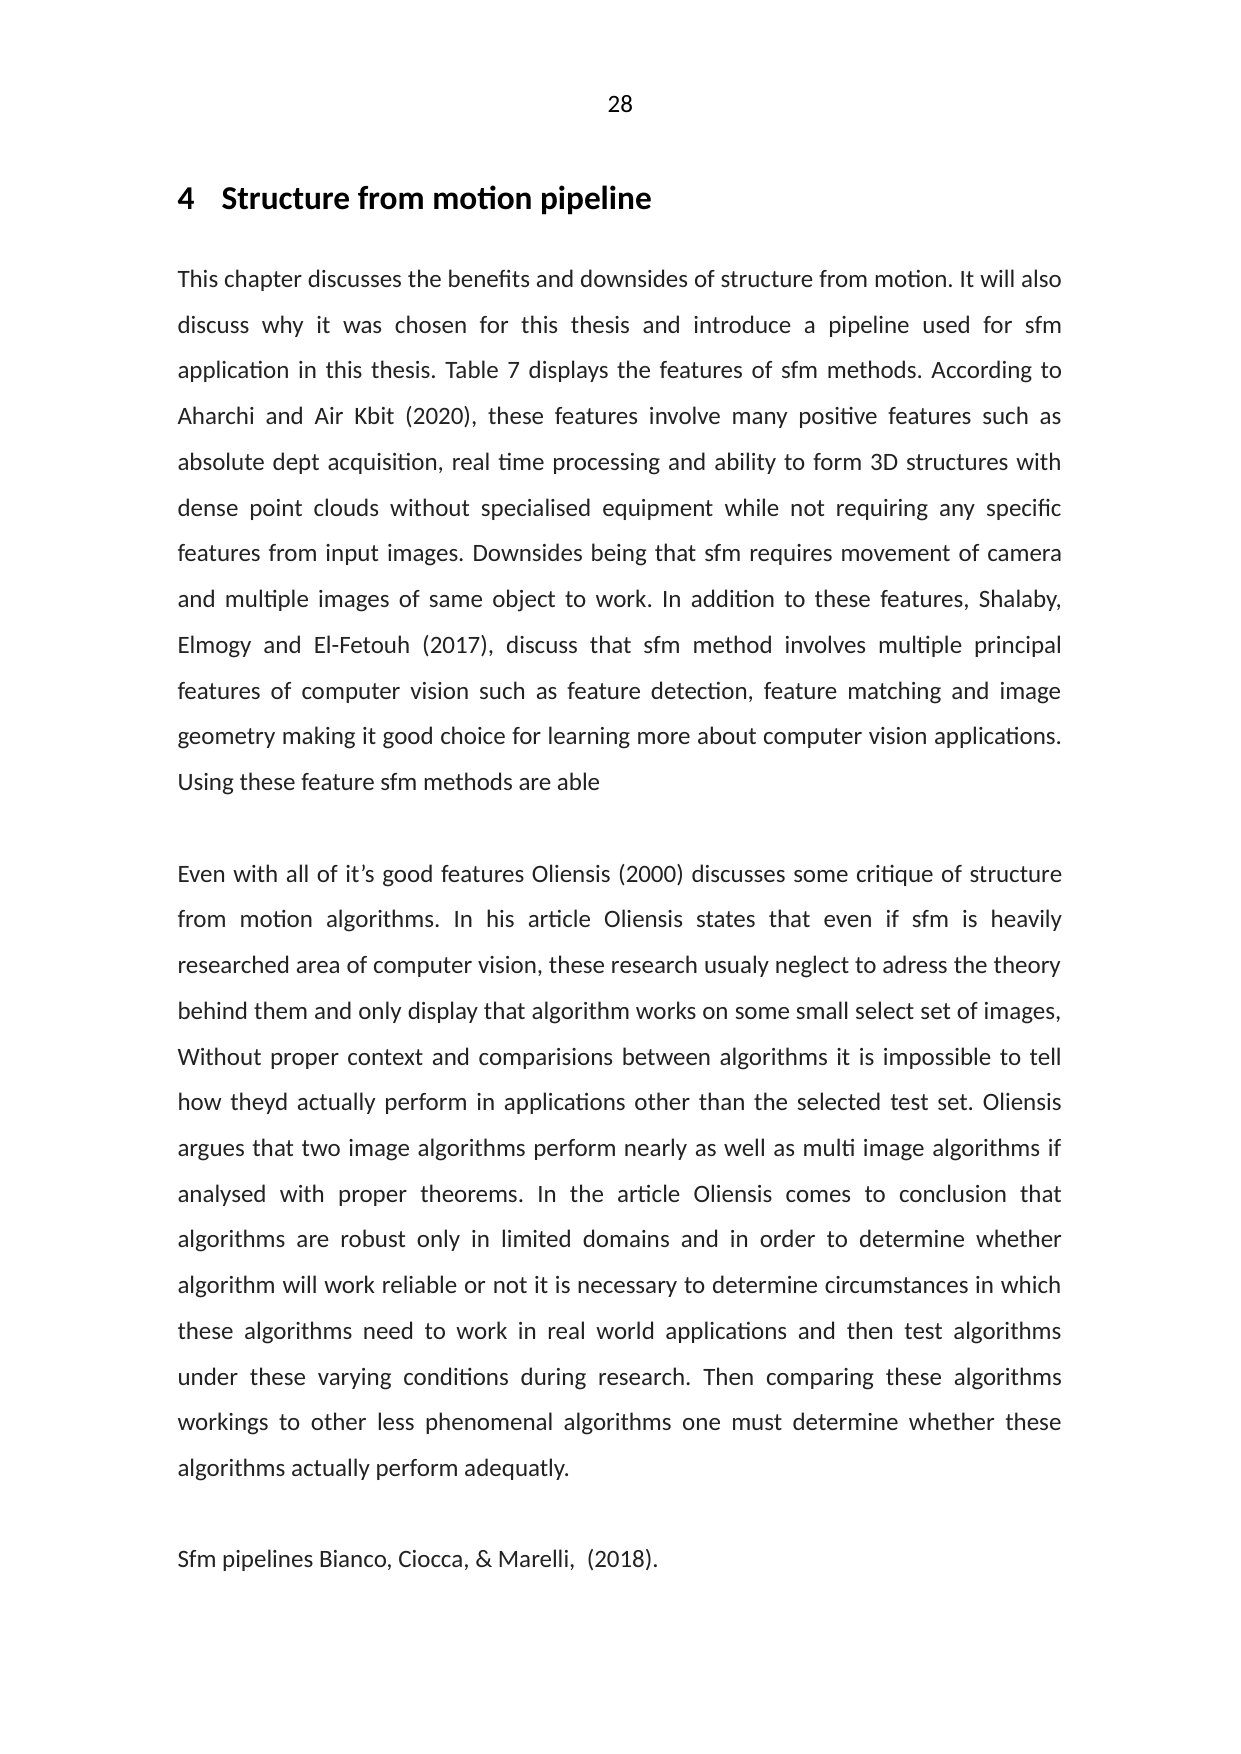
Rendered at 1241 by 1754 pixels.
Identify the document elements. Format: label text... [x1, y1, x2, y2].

text This chapter discusses the benefits and downsides of structure from motion. It will also discuss why it was chosen for this thesis and introduce a pipeline used for sfm application in this thesis. Table 7 displays the features of sfm methods. According to Aharchi and Air Kbit (2020), these features involve many positive features such as absolute dept acquisition, real time processing and ability to form 3D structures with dense point clouds without specialised equipment while not requiring any specific features from input images. Downsides being that sfm requires movement of camera and multiple images of same object to work. In addition to these features, Shalaby, Elmogy and El-Fetouh (2017), discuss that sfm method involves multiple principal features of computer vision such as feature detection, feature matching and image geometry making it good choice for learning more about computer vision applications. Using these feature sfm methods are able [177, 263, 1063, 797]
subtitle Structure from motion pipeline [177, 177, 1063, 218]
text Sfm pipelines Bianco, Ciocca, & Marelli, (2018). [177, 1544, 1063, 1574]
text Even with all of it’s good features Oliensis (2000) discusses some critique of structure from motion algorithms. In his article Oliensis states that even if sfm is heavily researched area of computer vision, these research usualy neglect to adress the theory behind them and only display that algorithm works on some small select set of images, Without proper context and comparisions between algorithms it is impossible to tell how theyd actually perform in applications other than the selected test set. Oliensis argues that two image algorithms perform nearly as well as multi image algorithms if analysed with proper theorems. In the article Oliensis comes to conclusion that algorithms are robust only in limited domains and in order to determine whether algorithm will work reliable or not it is necessary to determine circumstances in which these algorithms need to work in real world applications and then test algorithms under these varying conditions during research. Then comparing these algorithms workings to other less phenomenal algorithms one must determine whether these algorithms actually perform adequatly. [177, 858, 1063, 1483]
